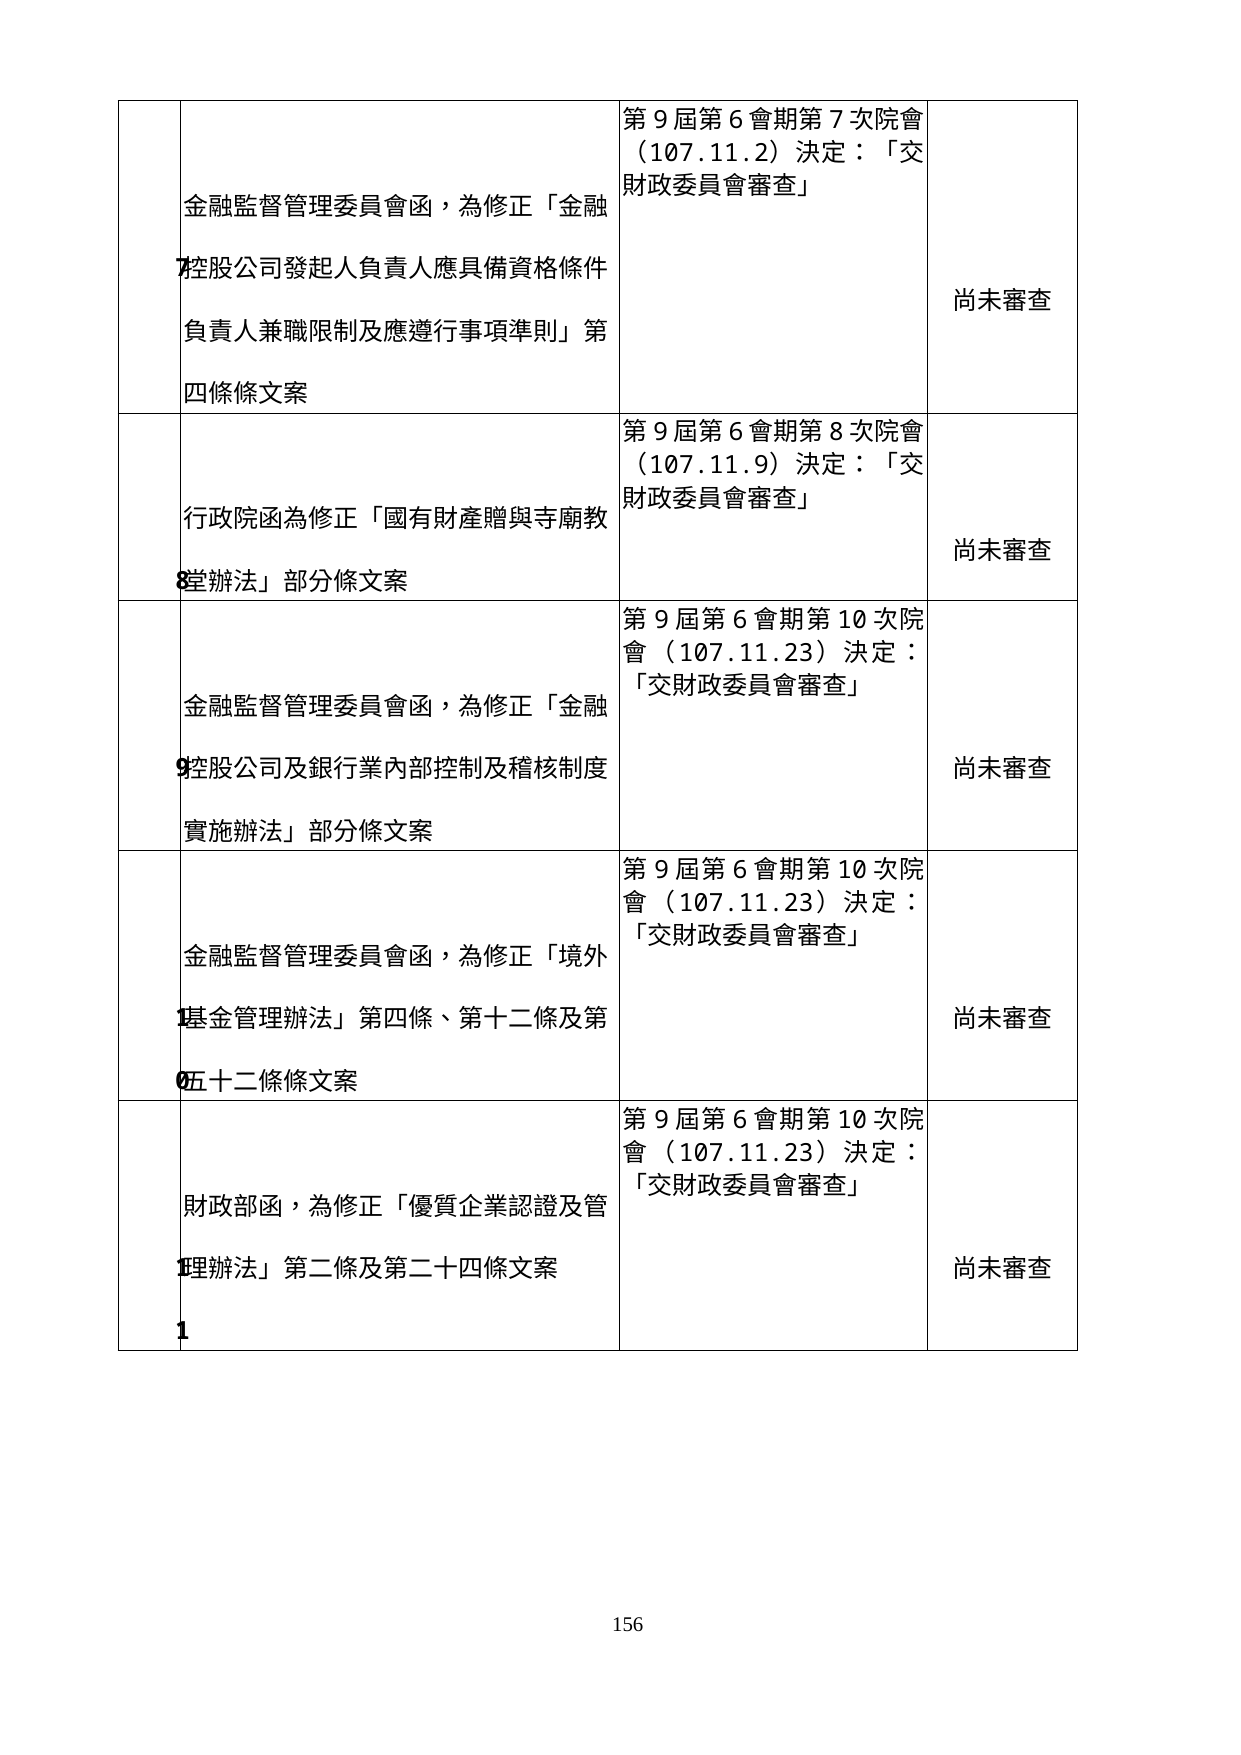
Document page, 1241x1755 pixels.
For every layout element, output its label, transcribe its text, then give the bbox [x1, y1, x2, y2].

table_cell [119, 1101, 180, 1350]
table_cell 尚未審查 [928, 1101, 1077, 1350]
table_cell 行政院函為修正「國有財產贈與寺廟教堂辦法」部分條文案 [181, 414, 619, 600]
table_cell 第9屆第6會期第8次院會（107.11.9）決定：「交財政委員會審查」 [620, 414, 927, 600]
table_cell [119, 414, 180, 600]
table_cell 金融監督管理委員會函，為修正「金融控股公司及銀行業內部控制及稽核制度實施辦法」部分條文案 [181, 601, 619, 850]
table_cell [119, 851, 180, 1100]
table_cell [119, 601, 180, 850]
table_cell 第9屆第6會期第10次院會（107.11.23）決定：「交財政委員會審查」 [620, 601, 927, 850]
table_cell 尚未審查 [928, 601, 1077, 850]
table_cell 尚未審查 [928, 851, 1077, 1100]
table_cell 尚未審查 [928, 101, 1077, 413]
table_cell 金融監督管理委員會函，為修正「金融控股公司發起人負責人應具備資格條件負責人兼職限制及應遵行事項準則」第四條條文案 [181, 101, 619, 413]
table_cell 第9屆第6會期第7次院會（107.11.2）決定：「交財政委員會審查」 [620, 101, 927, 413]
table_cell 金融監督管理委員會函，為修正「境外基金管理辦法」第四條、第十二條及第五十二條條文案 [181, 851, 619, 1100]
table_cell 第9屆第6會期第10次院會（107.11.23）決定：「交財政委員會審查」 [620, 851, 927, 1100]
table_cell 第9屆第6會期第10次院會（107.11.23）決定：「交財政委員會審查」 [620, 1101, 927, 1350]
table_cell 財政部函，為修正「優質企業認證及管理辦法」第二條及第二十四條文案 [181, 1101, 619, 1350]
table_cell [119, 101, 180, 413]
table_cell 尚未審查 [928, 414, 1077, 600]
